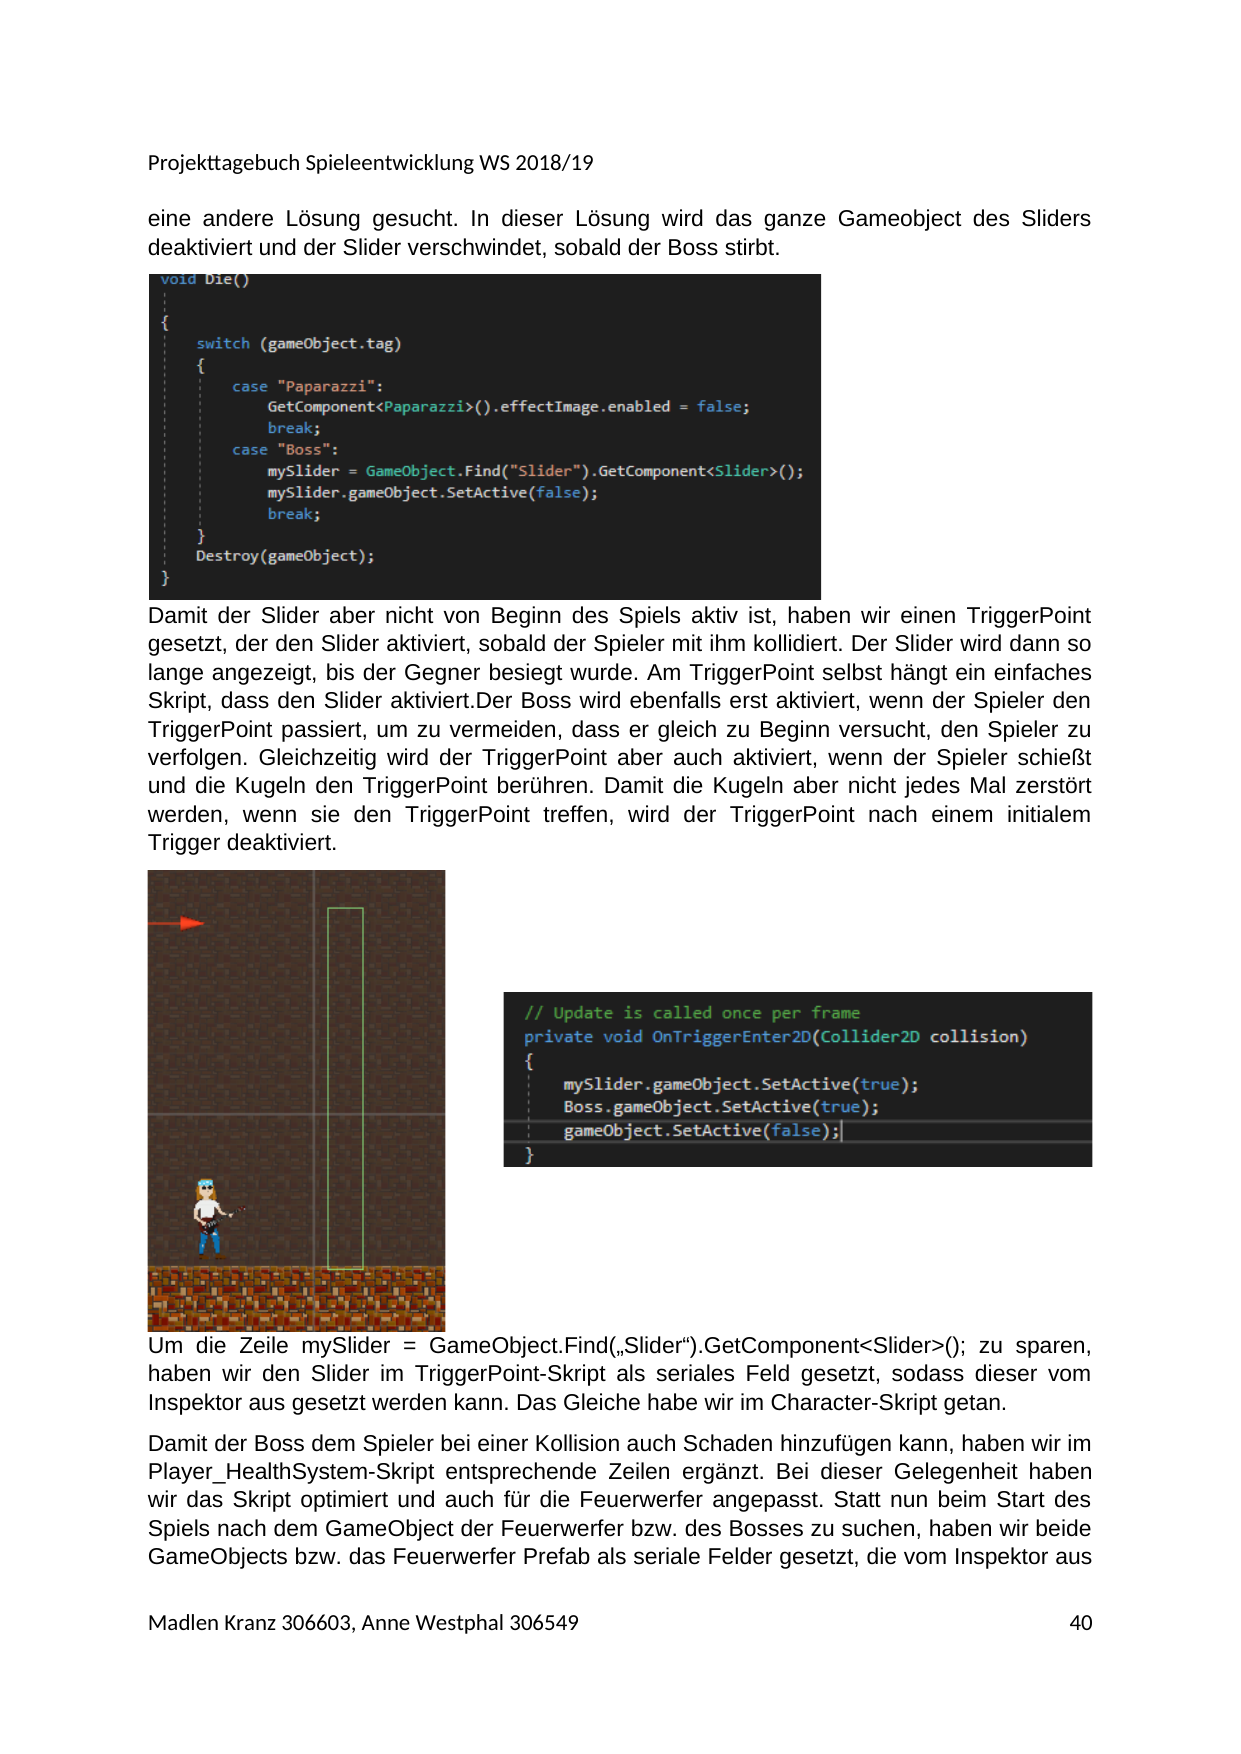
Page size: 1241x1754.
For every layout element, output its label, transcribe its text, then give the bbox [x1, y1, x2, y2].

text Damit der Slider aber nicht von Beginn des Spiels aktiv ist, haben wir einen TriggerPoint gesetzt, der den Slider aktiviert, sobald der Spieler mit ihm kollidiert. Der Slider wird dann so lange angezeigt, bis der Gegner besiegt wurde. Am TriggerPoint selbst hängt ein einfaches Skript, dass den Slider aktiviert.Der Boss wird ebenfalls erst aktiviert, wenn der Spieler den TriggerPoint passiert, um zu vermeiden, dass er gleich zu Beginn versucht, den Spieler zu verfolgen. Gleichzeitig wird der TriggerPoint aber auch aktiviert, wenn der Spieler schießt und die Kugeln den TriggerPoint berühren. Damit die Kugeln aber nicht jedes Mal zerstört werden, wenn sie den TriggerPoint treffen, wird der TriggerPoint nach einem initialem Trigger deaktiviert. [148, 600, 1093, 856]
text Um die Zeile mySlider = GameObject.Find(„Slider“).GetComponent<Slider>(); zu sparen, haben wir den Slider im TriggerPoint-Skript als seriales Feld gesetzt, sodass dieser vom Inspektor aus gesetzt werden kann. Das Gleiche habe wir im Character-Skript getan. [148, 1332, 1093, 1415]
picture [149, 274, 822, 600]
text eine andere Lösung gesucht. In dieser Lösung wird das ganze Gameobject des Sliders deaktiviert und der Slider verschwindet, sobald der Boss stirbt. [148, 205, 1093, 260]
picture [147, 870, 446, 1332]
picture [503, 992, 1093, 1167]
text Damit der Boss dem Spieler bei einer Kollision auch Schaden hinzufügen kann, haben wir im Player_HealthSystem-Skript entsprechende Zeilen ergänzt. Bei dieser Gelegenheit haben wir das Skript optimiert und auch für die Feuerwerfer angepasst. Statt nun beim Start des Spiels nach dem GameObject der Feuerwerfer bzw. des Bosses zu suchen, haben wir beide GameObjects bzw. das Feuerwerfer Prefab als seriale Felder gesetzt, die vom Inspektor aus [148, 1429, 1093, 1570]
